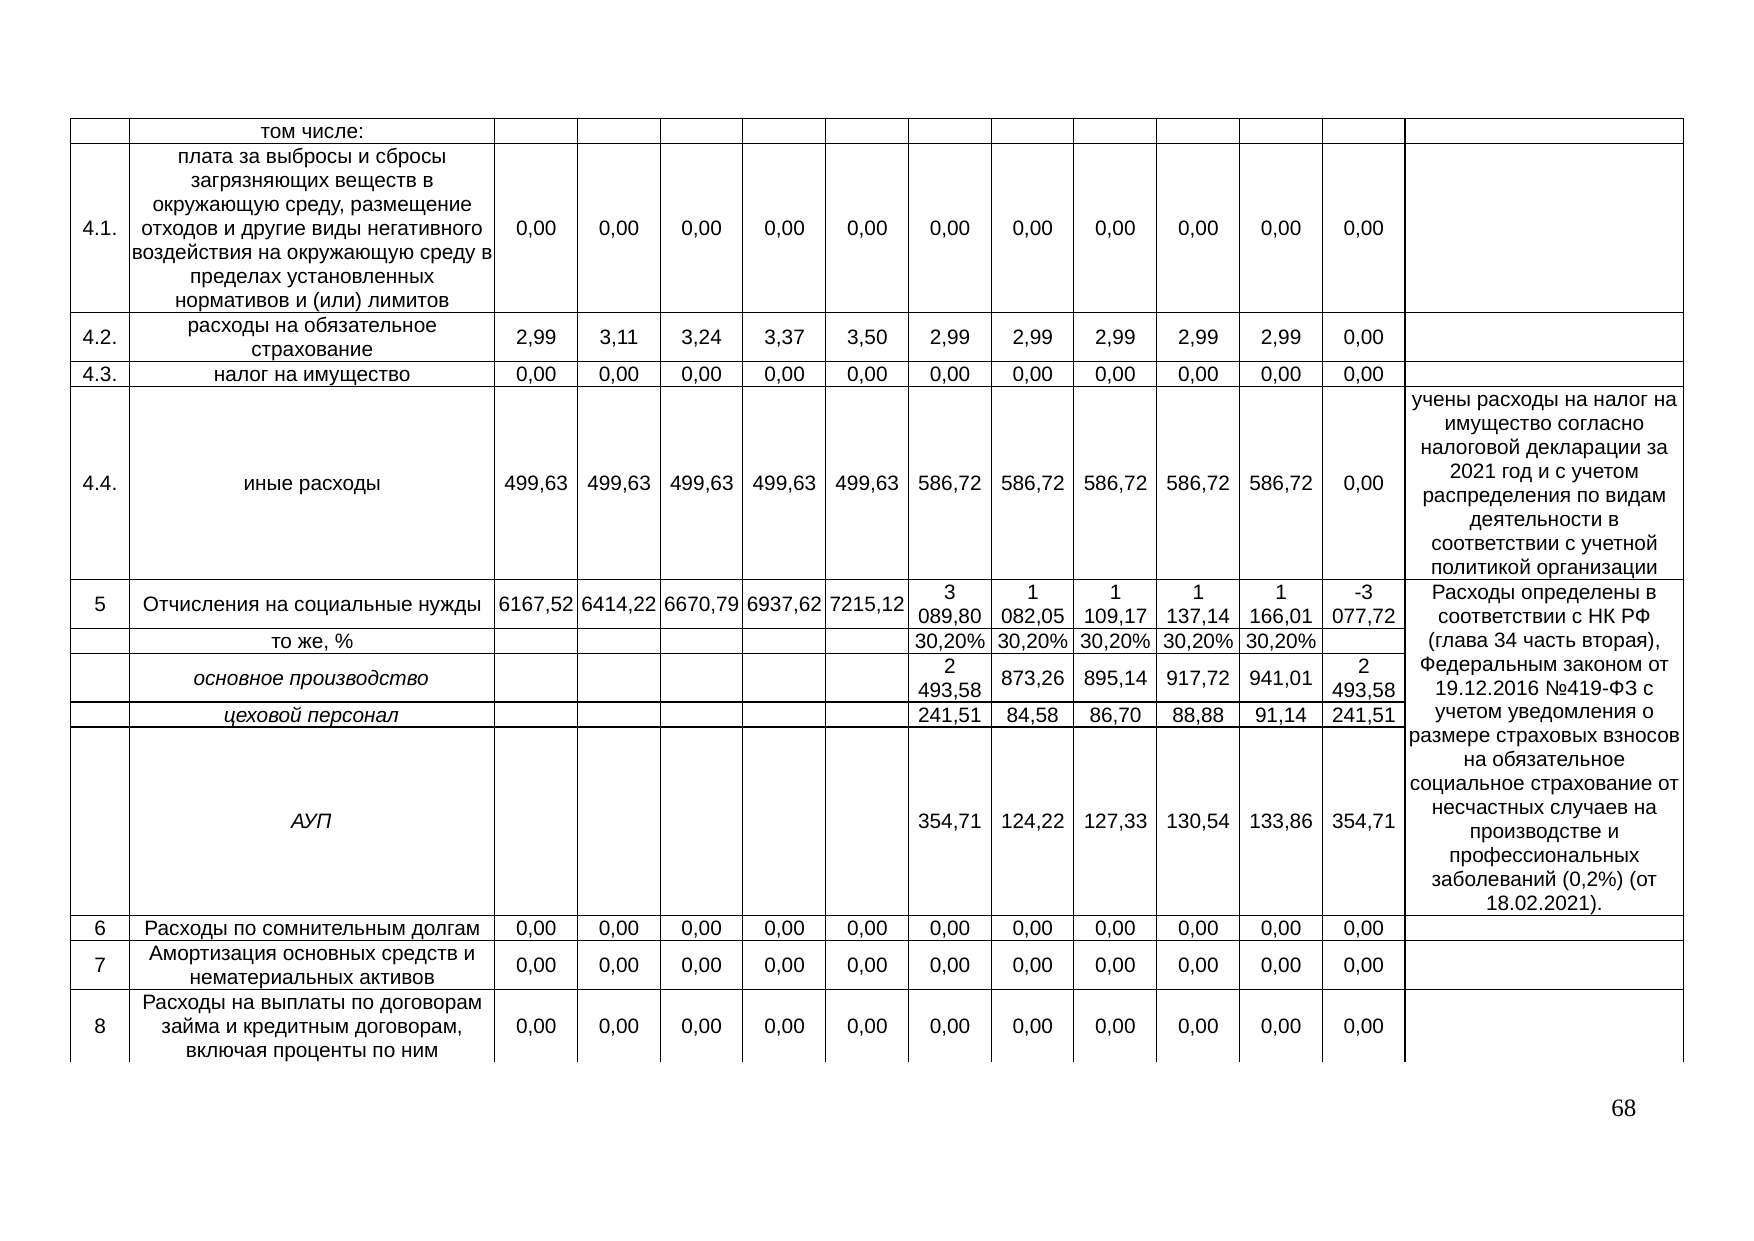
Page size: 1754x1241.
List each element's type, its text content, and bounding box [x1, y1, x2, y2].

table_cell 0,00 [826, 144, 908, 312]
table_cell 499,63 [743, 387, 825, 578]
table_cell [71, 629, 129, 652]
table_cell Отчисления на социальные нужды [130, 580, 494, 627]
table_cell Расходы на выплаты по договорам займа и кредитным договорам, включая проценты по ним [130, 990, 494, 1062]
table_cell 0,00 [826, 990, 908, 1062]
table_cell 0,00 [992, 941, 1073, 989]
table_cell 8 [71, 990, 129, 1062]
table_cell цеховой персонал [130, 703, 494, 726]
table_cell 0,00 [1074, 990, 1156, 1062]
table_cell 354,71 [909, 728, 991, 915]
table_cell 0,00 [1240, 941, 1322, 989]
table_cell 895,14 [1074, 654, 1156, 701]
table_cell 873,26 [992, 654, 1073, 701]
table_cell плата за выбросы и сбросы загрязняющих веществ в окружающую среду, размещение отходов и другие виды негативного воздействия на окружающую среду в пределах установленных нормативов и (или) лимитов [130, 144, 494, 312]
table_cell [661, 119, 742, 143]
table_cell 241,51 [909, 703, 991, 726]
table_cell 0,00 [661, 916, 742, 940]
table_cell 6167,52 [495, 580, 577, 627]
table_cell 124,22 [992, 728, 1073, 915]
table_cell 0,00 [495, 990, 577, 1062]
table_cell 0,00 [495, 941, 577, 989]
table_cell 354,71 [1323, 728, 1404, 915]
table_cell [71, 654, 129, 701]
table_cell 499,63 [495, 387, 577, 578]
table_cell [661, 629, 742, 652]
table_cell [578, 703, 660, 726]
table_cell 0,00 [1323, 313, 1404, 361]
table_cell 0,00 [1157, 144, 1239, 312]
table_cell 0,00 [1157, 362, 1239, 386]
table_cell [71, 119, 129, 143]
table_cell 1 082,05 [992, 580, 1073, 627]
table_cell [1406, 941, 1683, 989]
table_cell 0,00 [1074, 916, 1156, 940]
table_cell [1074, 119, 1156, 143]
table_cell Расходы по сомнительным долгам [130, 916, 494, 940]
table_cell [495, 119, 577, 143]
table_cell 499,63 [826, 387, 908, 578]
table_cell [578, 654, 660, 701]
table_cell [826, 728, 908, 915]
table_cell 0,00 [661, 362, 742, 386]
table_cell 0,00 [909, 916, 991, 940]
table_cell 1 166,01 [1240, 580, 1322, 627]
table_cell [661, 703, 742, 726]
table_cell 30,20% [1240, 629, 1322, 652]
table_cell 241,51 [1323, 703, 1404, 726]
table_cell 2,99 [1157, 313, 1239, 361]
table_cell [71, 703, 129, 726]
table_cell [992, 119, 1073, 143]
table_cell [495, 703, 577, 726]
table_cell 0,00 [1323, 144, 1404, 312]
table_cell [743, 728, 825, 915]
table_cell АУП [130, 728, 494, 915]
table_cell 586,72 [1157, 387, 1239, 578]
table_cell [578, 728, 660, 915]
table_cell 0,00 [909, 362, 991, 386]
table_cell 586,72 [992, 387, 1073, 578]
table_cell 0,00 [578, 362, 660, 386]
table_cell [1323, 629, 1404, 652]
table_cell 130,54 [1157, 728, 1239, 915]
table_cell 0,00 [661, 144, 742, 312]
table_cell 2,99 [992, 313, 1073, 361]
table_cell [661, 654, 742, 701]
table_cell [1240, 119, 1322, 143]
table_cell то же, % [130, 629, 494, 652]
table_cell [826, 654, 908, 701]
table_cell 4.2. [71, 313, 129, 361]
table_cell 0,00 [578, 990, 660, 1062]
table_cell 30,20% [1157, 629, 1239, 652]
table_cell учены расходы на налог на имущество согласно налоговой декларации за 2021 год и с учетом распределения по видам деятельности в соответствии с учетной политикой организации [1406, 387, 1683, 578]
table_cell 6937,62 [743, 580, 825, 627]
table_cell 3,50 [826, 313, 908, 361]
table_cell 917,72 [1157, 654, 1239, 701]
table_cell 3,37 [743, 313, 825, 361]
table_cell 0,00 [1323, 362, 1404, 386]
table_cell 0,00 [578, 916, 660, 940]
table_cell 91,14 [1240, 703, 1322, 726]
table_cell [578, 119, 660, 143]
table_cell 3,24 [661, 313, 742, 361]
table_cell [1406, 144, 1683, 312]
table_cell 0,00 [743, 990, 825, 1062]
table_cell 0,00 [1074, 144, 1156, 312]
table_cell 4.3. [71, 362, 129, 386]
table_cell 0,00 [743, 362, 825, 386]
table_cell 0,00 [1240, 144, 1322, 312]
table_cell 127,33 [1074, 728, 1156, 915]
table_cell 499,63 [661, 387, 742, 578]
table_cell 30,20% [992, 629, 1073, 652]
table_cell 0,00 [1323, 990, 1404, 1062]
table_cell [1406, 362, 1683, 386]
table_cell 941,01 [1240, 654, 1322, 701]
table_cell 0,00 [992, 144, 1073, 312]
table_cell [1406, 916, 1683, 940]
table_cell 0,00 [826, 916, 908, 940]
table_cell 6414,22 [578, 580, 660, 627]
table_cell 0,00 [826, 362, 908, 386]
table_cell 0,00 [743, 941, 825, 989]
table_cell 2,99 [909, 313, 991, 361]
table_cell 6 [71, 916, 129, 940]
table_cell 2,99 [1074, 313, 1156, 361]
table_cell 0,00 [1323, 916, 1404, 940]
table_cell [909, 119, 991, 143]
table_cell 0,00 [1157, 916, 1239, 940]
table_cell том числе: [130, 119, 494, 143]
table_cell 7 [71, 941, 129, 989]
table_cell 0,00 [1240, 916, 1322, 940]
table_cell 0,00 [1240, 990, 1322, 1062]
table_cell 4.1. [71, 144, 129, 312]
table_cell налог на имущество [130, 362, 494, 386]
table_cell 586,72 [1240, 387, 1322, 578]
table_cell 0,00 [826, 941, 908, 989]
table_cell [826, 629, 908, 652]
table_cell 0,00 [1240, 362, 1322, 386]
table_cell [743, 629, 825, 652]
table_cell 0,00 [495, 916, 577, 940]
table_cell [826, 119, 908, 143]
table_cell 88,88 [1157, 703, 1239, 726]
table_cell [495, 654, 577, 701]
table_cell 0,00 [1157, 990, 1239, 1062]
table_cell [495, 728, 577, 915]
table_cell 586,72 [909, 387, 991, 578]
table_cell [1157, 119, 1239, 143]
table_cell 5 [71, 580, 129, 627]
table_cell [1406, 313, 1683, 361]
table_cell 0,00 [495, 144, 577, 312]
table_cell Амортизация основных средств и нематериальных активов [130, 941, 494, 989]
table_cell 0,00 [1074, 941, 1156, 989]
table_cell [1406, 119, 1683, 143]
table_cell 0,00 [578, 941, 660, 989]
table_cell 0,00 [1157, 941, 1239, 989]
table_cell [743, 703, 825, 726]
table_cell 7215,12 [826, 580, 908, 627]
table_cell 0,00 [1074, 362, 1156, 386]
table_cell Расходы определены в соответствии с НК РФ (глава 34 часть вторая), Федеральным законом от 19.12.2016 №419-ФЗ с учетом уведомления о размере страховых взносов на обязательное социальное страхование от несчастных случаев на производстве и профессиональных заболеваний (0,2%) (от 18.02.2021). [1406, 580, 1683, 915]
table_cell 84,58 [992, 703, 1073, 726]
table_cell 2 493,58 [1323, 654, 1404, 701]
table_cell 0,00 [909, 990, 991, 1062]
table_cell 0,00 [992, 916, 1073, 940]
table_cell [578, 629, 660, 652]
table_cell 0,00 [578, 144, 660, 312]
table_cell 0,00 [743, 144, 825, 312]
table_cell 586,72 [1074, 387, 1156, 578]
table_cell 0,00 [1323, 941, 1404, 989]
table_cell 3,11 [578, 313, 660, 361]
table_cell 1 137,14 [1157, 580, 1239, 627]
table_cell [743, 119, 825, 143]
table_cell 86,70 [1074, 703, 1156, 726]
table_cell -3 077,72 [1323, 580, 1404, 627]
table_cell 0,00 [1323, 387, 1404, 578]
table_cell 133,86 [1240, 728, 1322, 915]
table_cell 499,63 [578, 387, 660, 578]
table_cell [71, 728, 129, 915]
table_cell [495, 629, 577, 652]
table_cell 0,00 [661, 941, 742, 989]
table_cell 3 089,80 [909, 580, 991, 627]
table_cell [826, 703, 908, 726]
table_cell [661, 728, 742, 915]
table_cell 0,00 [743, 916, 825, 940]
table_cell 2,99 [495, 313, 577, 361]
table_cell 30,20% [1074, 629, 1156, 652]
table_cell 0,00 [495, 362, 577, 386]
table_cell [743, 654, 825, 701]
table_cell 0,00 [909, 941, 991, 989]
table_cell 6670,79 [661, 580, 742, 627]
table_cell 4.4. [71, 387, 129, 578]
table_cell [1323, 119, 1404, 143]
table_cell 0,00 [661, 990, 742, 1062]
table_cell 0,00 [992, 990, 1073, 1062]
table_cell 2,99 [1240, 313, 1322, 361]
table_cell 30,20% [909, 629, 991, 652]
table_cell 2 493,58 [909, 654, 991, 701]
table_cell основное производство [130, 654, 494, 701]
table_cell расходы на обязательное страхование [130, 313, 494, 361]
table_cell 0,00 [909, 144, 991, 312]
table_cell 0,00 [992, 362, 1073, 386]
table_cell иные расходы [130, 387, 494, 578]
table_cell 1 109,17 [1074, 580, 1156, 627]
table_cell [1406, 990, 1683, 1062]
